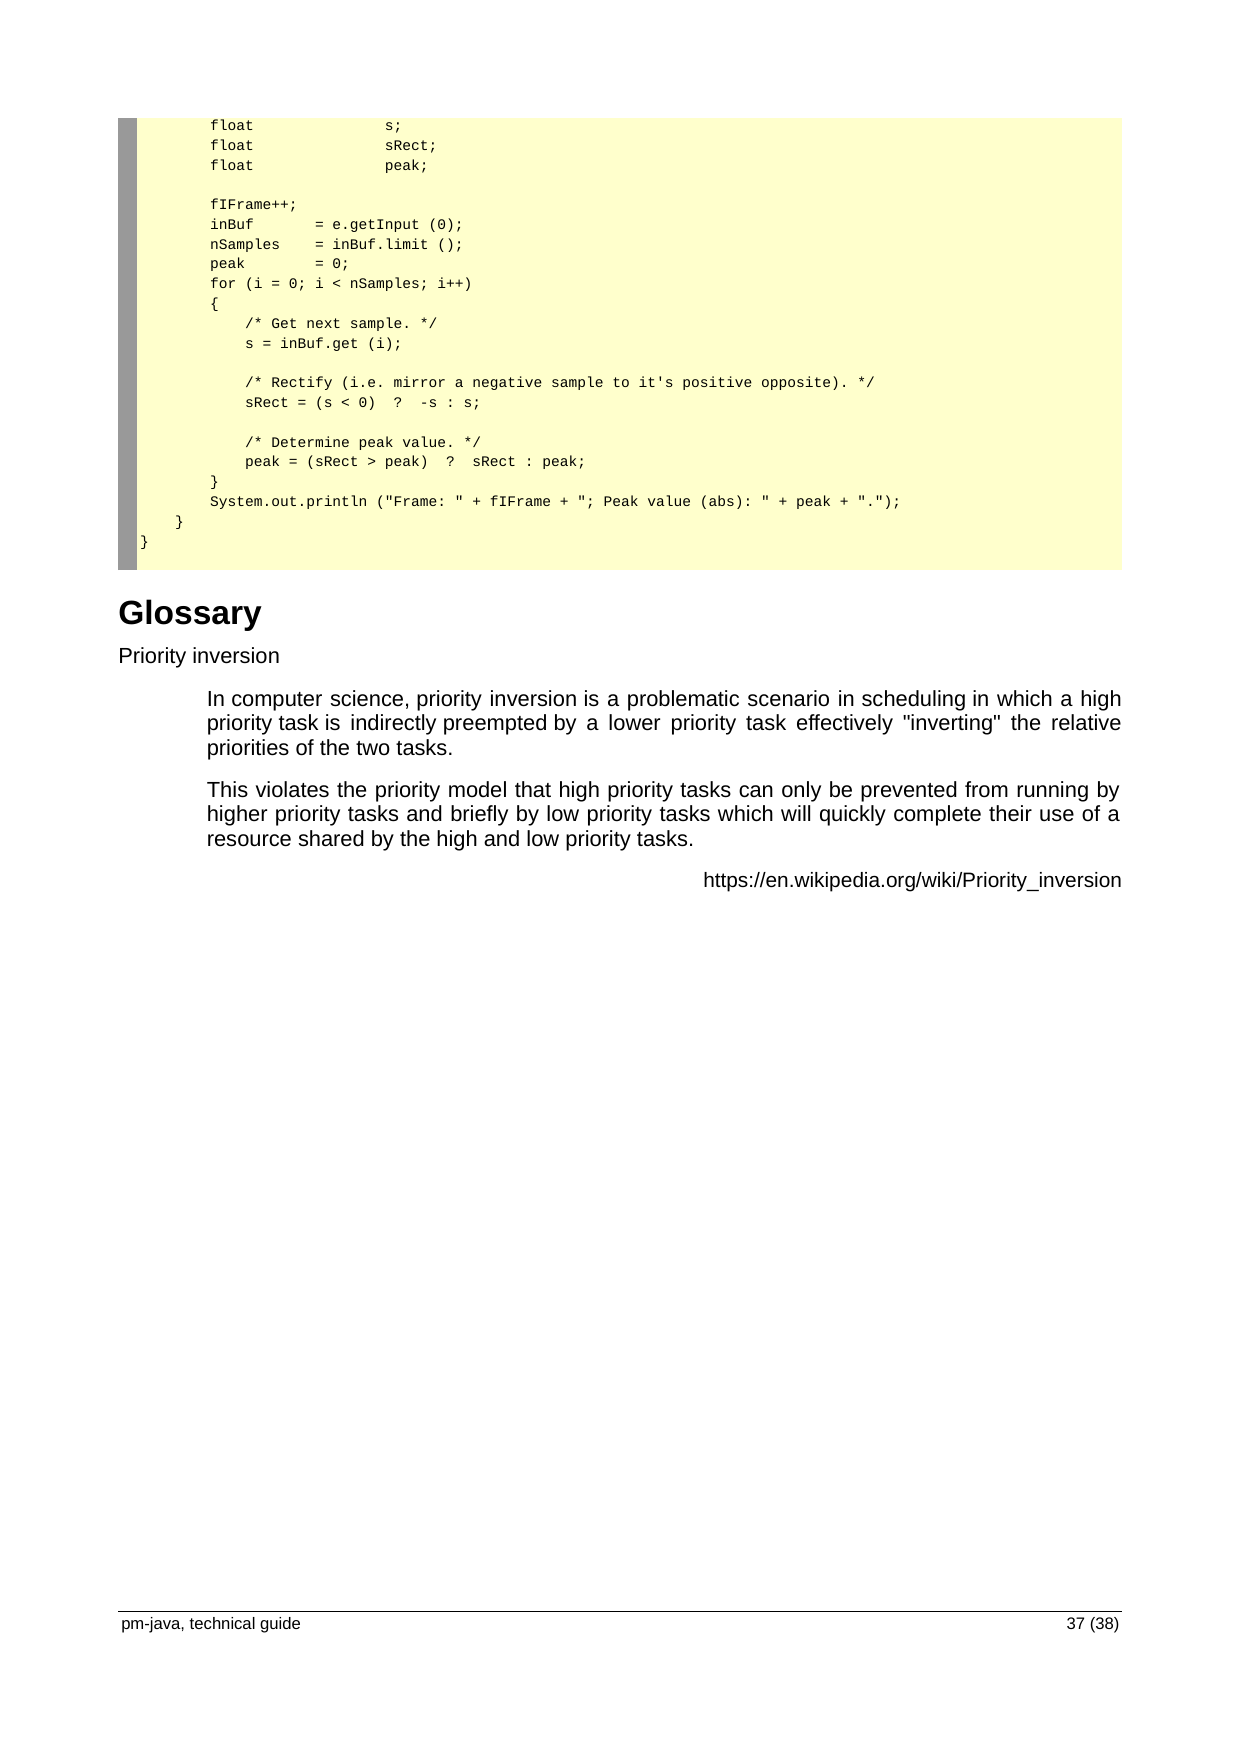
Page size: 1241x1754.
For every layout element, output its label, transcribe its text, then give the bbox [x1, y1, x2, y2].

list float peak; [137, 158, 1122, 174]
text Priority inversion [118, 644, 1122, 669]
list inBuf = e.getInput (0); [137, 217, 1122, 234]
subtitle Glossary [118, 594, 1122, 632]
text https://en.wikipedia.org/wiki/Priority_inversion [118, 869, 1122, 892]
list { [137, 296, 1122, 313]
list float s; [137, 118, 1122, 135]
list fIFrame++; [137, 197, 1122, 214]
list nSamples = inBuf.limit (); [137, 237, 1122, 253]
list peak = 0; [137, 257, 1122, 273]
list /* Get next sample. */ [137, 316, 1122, 333]
text In computer science, priority inversion is a problematic scenario in scheduling in which a high priority task is indirectly preempted by a lower priority task effectively "inverting" the relative priorities of the two tasks. [207, 686, 1122, 760]
list /* Determine peak value. */ [137, 435, 1122, 451]
list } [137, 534, 1122, 550]
list float sRect; [137, 138, 1122, 154]
list for (i = 0; i < nSamples; i++) [137, 276, 1122, 293]
list s = inBuf.get (i); [137, 336, 1122, 352]
list /* Rectify (i.e. mirror a negative sample to it's positive opposite). */ [137, 375, 1122, 392]
list sRect = (s < 0) ? -s : s; [137, 395, 1122, 412]
list } [137, 474, 1122, 491]
list System.out.println ("Frame: " + fIFrame + "; Peak value (abs): " + peak + "."); [137, 494, 1122, 511]
text This violates the priority model that high priority tasks can only be prevented from running by higher priority tasks and briefly by low priority tasks which will quickly complete their use of a resource shared by the high and low priority tasks. [207, 777, 1122, 851]
list } [137, 514, 1122, 531]
list peak = (sRect > peak) ? sRect : peak; [137, 454, 1122, 471]
